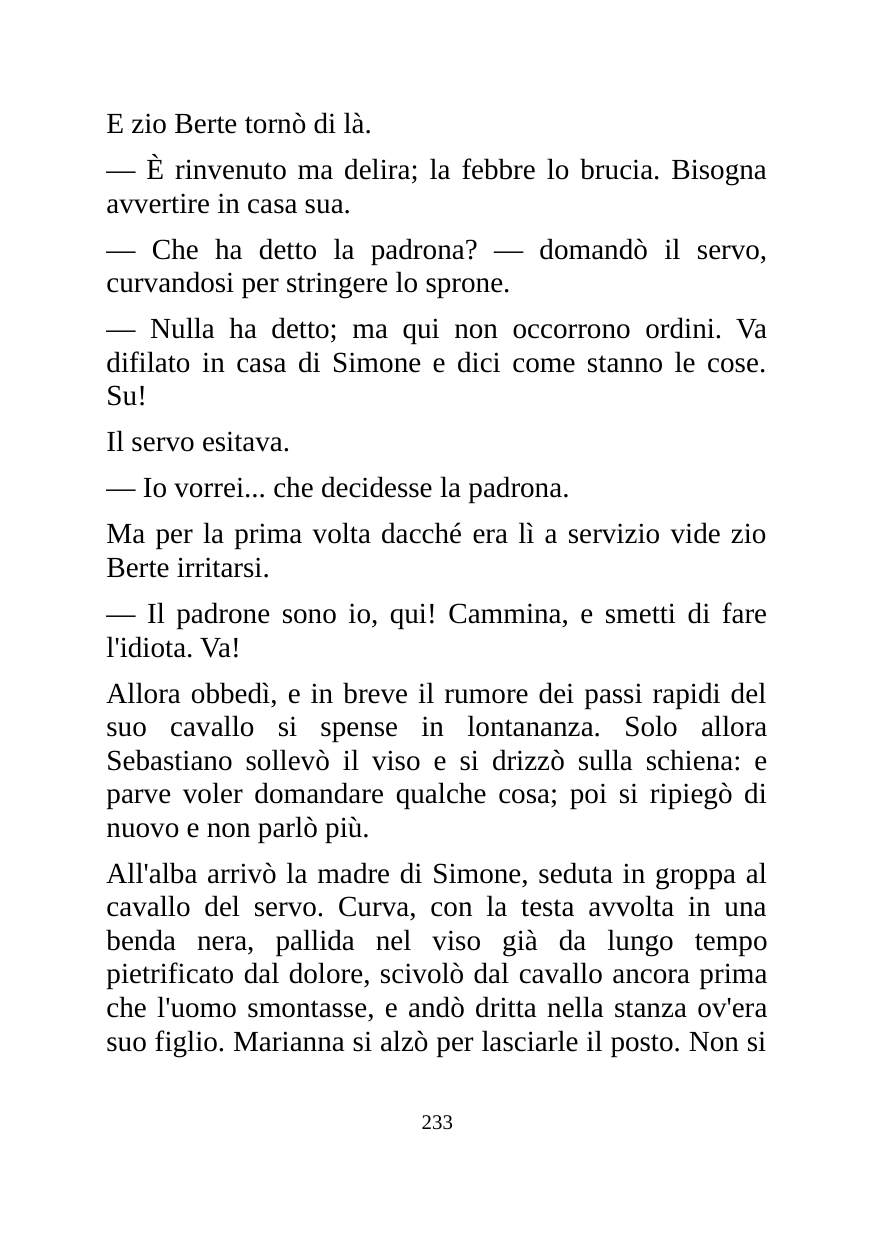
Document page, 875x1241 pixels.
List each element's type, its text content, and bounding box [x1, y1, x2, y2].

text All'alba arrivò la madre di Simone, seduta in groppa al cavallo del servo. Curva, con la testa avvolta in una benda nera, pallida nel viso già da lungo tempo pietrificato dal dolore, scivolò dal cavallo ancora prima che l'uomo smontasse, e andò dritta nella stanza ov'era suo figlio. Marianna si alzò per lasciarle il posto. Non si [106, 856, 768, 1057]
text — Che ha detto la padrona? — domandò il servo, curvandosi per stringere lo sprone. [106, 232, 768, 299]
text Allora obbedì, e in breve il rumore dei passi rapidi del suo cavallo si spense in lontananza. Solo allora Sebastiano sollevò il viso e si drizzò sulla schiena: e parve voler domandare qualche cosa; poi si ripiegò di nuovo e non parlò più. [106, 676, 768, 843]
text — È rinvenuto ma delira; la febbre lo brucia. Bisogna avvertire in casa sua. [106, 152, 768, 219]
text E zio Berte tornò di là. [106, 106, 768, 140]
text Ma per la prima volta dacché era lì a servizio vide zio Berte irritarsi. [106, 517, 768, 584]
text — Il padrone sono io, qui! Cammina, e smetti di fare l'idiota. Va! [106, 596, 768, 663]
text — Io vorrei... che decidesse la padrona. [106, 471, 768, 504]
text — Nulla ha detto; ma qui non occorrono ordini. Va difilato in casa di Simone e dici come stanno le cose. Su! [106, 311, 768, 412]
text Il servo esitava. [106, 424, 768, 458]
